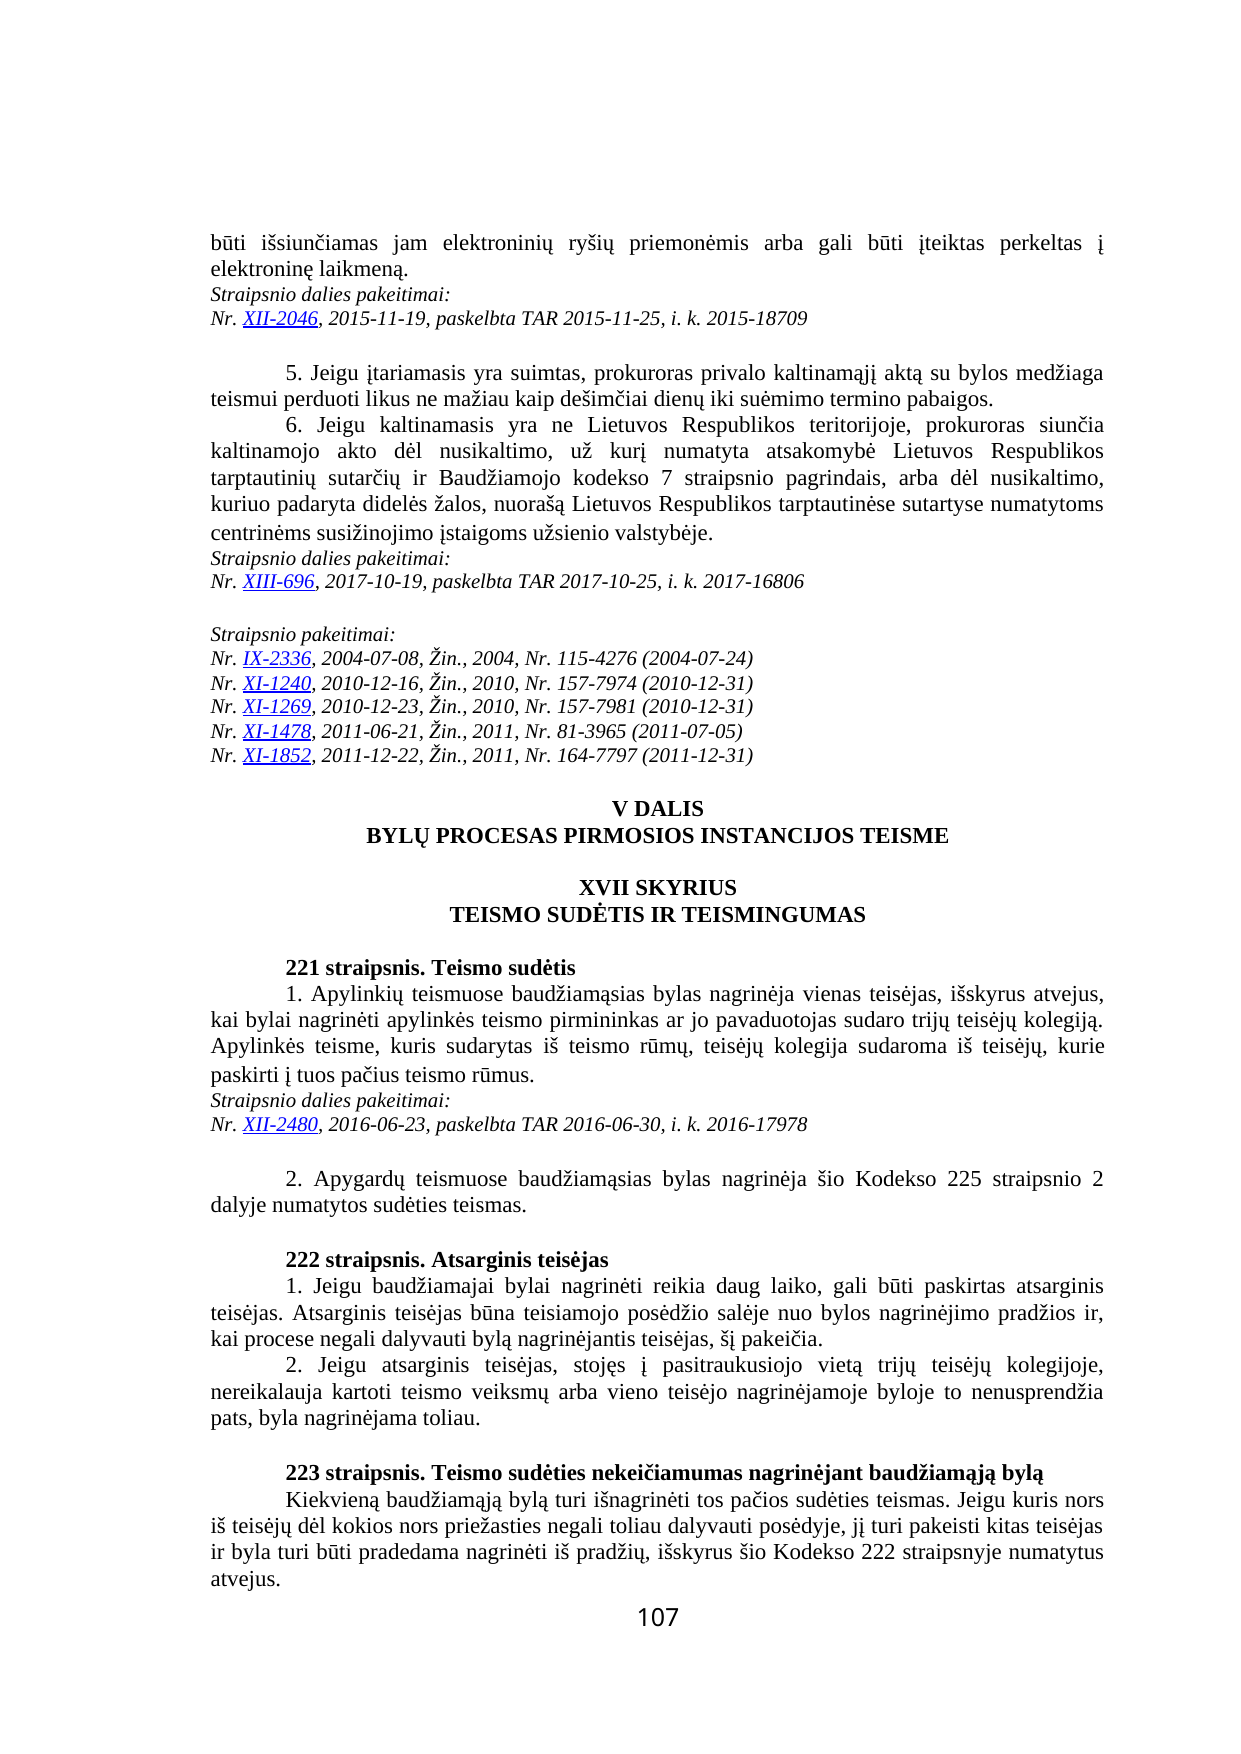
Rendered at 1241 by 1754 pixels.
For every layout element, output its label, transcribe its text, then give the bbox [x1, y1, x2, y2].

text Nr. XII-2046, 2015-11-19, paskelbta TAR 2015-11-25, i. k. 2015-18709 [210, 306, 1105, 330]
text 2. Apygardų teismuose baudžiamąsias bylas nagrinėja šio Kodekso 225 straipsnio 2 dalyje numatytos sudėties teismas. [210, 1164, 1105, 1217]
text Nr. IX-2336, 2004-07-08, Žin., 2004, Nr. 115-4276 (2004-07-24) [210, 646, 1105, 670]
subtitle V dalis [210, 795, 1105, 822]
text Straipsnio pakeitimai: [210, 622, 1105, 646]
text 1. Jeigu baudžiamajai bylai nagrinėti reikia daug laiko, gali būti paskirtas atsarginis teisėjas. Atsarginis teisėjas būna teisiamojo posėdžio salėje nuo bylos nagrinėjimo pradžios ir, kai procese negali dalyvauti bylą nagrinėjantis teisėjas, šį pakeičia. [210, 1272, 1105, 1351]
text Nr. XI-1852, 2011-12-22, Žin., 2011, Nr. 164-7797 (2011-12-31) [210, 743, 1105, 767]
text Nr. XII-2480, 2016-06-23, paskelbta TAR 2016-06-30, i. k. 2016-17978 [210, 1112, 1105, 1136]
subtitle XVII skyrius [210, 874, 1105, 901]
text 223 straipsnis. Teismo sudėties nekeičiamumas nagrinėjant baudžiamąją bylą [285, 1459, 1105, 1486]
text Straipsnio dalies pakeitimai: [210, 282, 1105, 306]
text Nr. XI-1478, 2011-06-21, Žin., 2011, Nr. 81-3965 (2011-07-05) [210, 718, 1105, 743]
text 5. Jeigu įtariamasis yra suimtas, prokuroras privalo kaltinamąjį aktą su bylos medžiaga teismui perduoti likus ne mažiau kaip dešimčiai dienų iki suėmimo termino pabaigos. [210, 358, 1105, 411]
text Bylų procesas pirmosios instancijos teisme [210, 822, 1105, 848]
text 6. Jeigu kaltinamasis yra ne Lietuvos Respublikos teritorijoje, prokuroras siunčia kaltinamojo akto dėl nusikaltimo, už kurį numatyta atsakomybė Lietuvos Respublikos tarptautinių sutarčių ir Baudžiamojo kodekso 7 straipsnio pagrindais, arba dėl nusikaltimo, kuriuo padaryta didelės žalos, nuorašą Lietuvos Respublikos tarptautinėse sutartyse numatytoms centrinėms susižinojimo įstaigoms užsienio valstybėje. [210, 411, 1105, 545]
text Nr. XI-1269, 2010-12-23, Žin., 2010, Nr. 157-7981 (2010-12-31) [210, 694, 1105, 718]
text Straipsnio dalies pakeitimai: [210, 545, 1105, 569]
text būti išsiunčiamas jam elektroninių ryšių priemonėmis arba gali būti įteiktas perkeltas į elektroninę laikmeną. [210, 229, 1105, 282]
text 222 straipsnis. Atsarginis teisėjas [210, 1246, 1105, 1272]
text Nr. XI-1240, 2010-12-16, Žin., 2010, Nr. 157-7974 (2010-12-31) [210, 670, 1105, 694]
text Kiekvieną baudžiamąją bylą turi išnagrinėti tos pačios sudėties teismas. Jeigu kuris nors iš teisėjų dėl kokios nors priežasties negali toliau dalyvauti posėdyje, jį turi pakeisti kitas teisėjas ir byla turi būti pradedama nagrinėti iš pradžių, išskyrus šio Kodekso 222 straipsnyje numatytus atvejus. [210, 1486, 1105, 1591]
text 2. Jeigu atsarginis teisėjas, stojęs į pasitraukusiojo vietą trijų teisėjų kolegijoje, nereikalauja kartoti teismo veiksmų arba vieno teisėjo nagrinėjamoje byloje to nenusprendžia pats, byla nagrinėjama toliau. [210, 1351, 1105, 1431]
text Nr. XIII-696, 2017-10-19, paskelbta TAR 2017-10-25, i. k. 2017-16806 [210, 569, 1105, 593]
text 1. Apylinkių teismuose baudžiamąsias bylas nagrinėja vienas teisėjas, išskyrus atvejus, kai bylai nagrinėti apylinkės teismo pirmininkas ar jo pavaduotojas sudaro trijų teisėjų kolegiją. Apylinkės teisme, kuris sudarytas iš teismo rūmų, teisėjų kolegija sudaroma iš teisėjų, kurie paskirti į tuos pačius teismo rūmus. [210, 980, 1105, 1088]
text Straipsnio dalies pakeitimai: [210, 1088, 1105, 1112]
text Teismo sudėtis ir teismingumas [210, 901, 1105, 927]
text 221 straipsnis. Teismo sudėtis [210, 953, 1105, 980]
